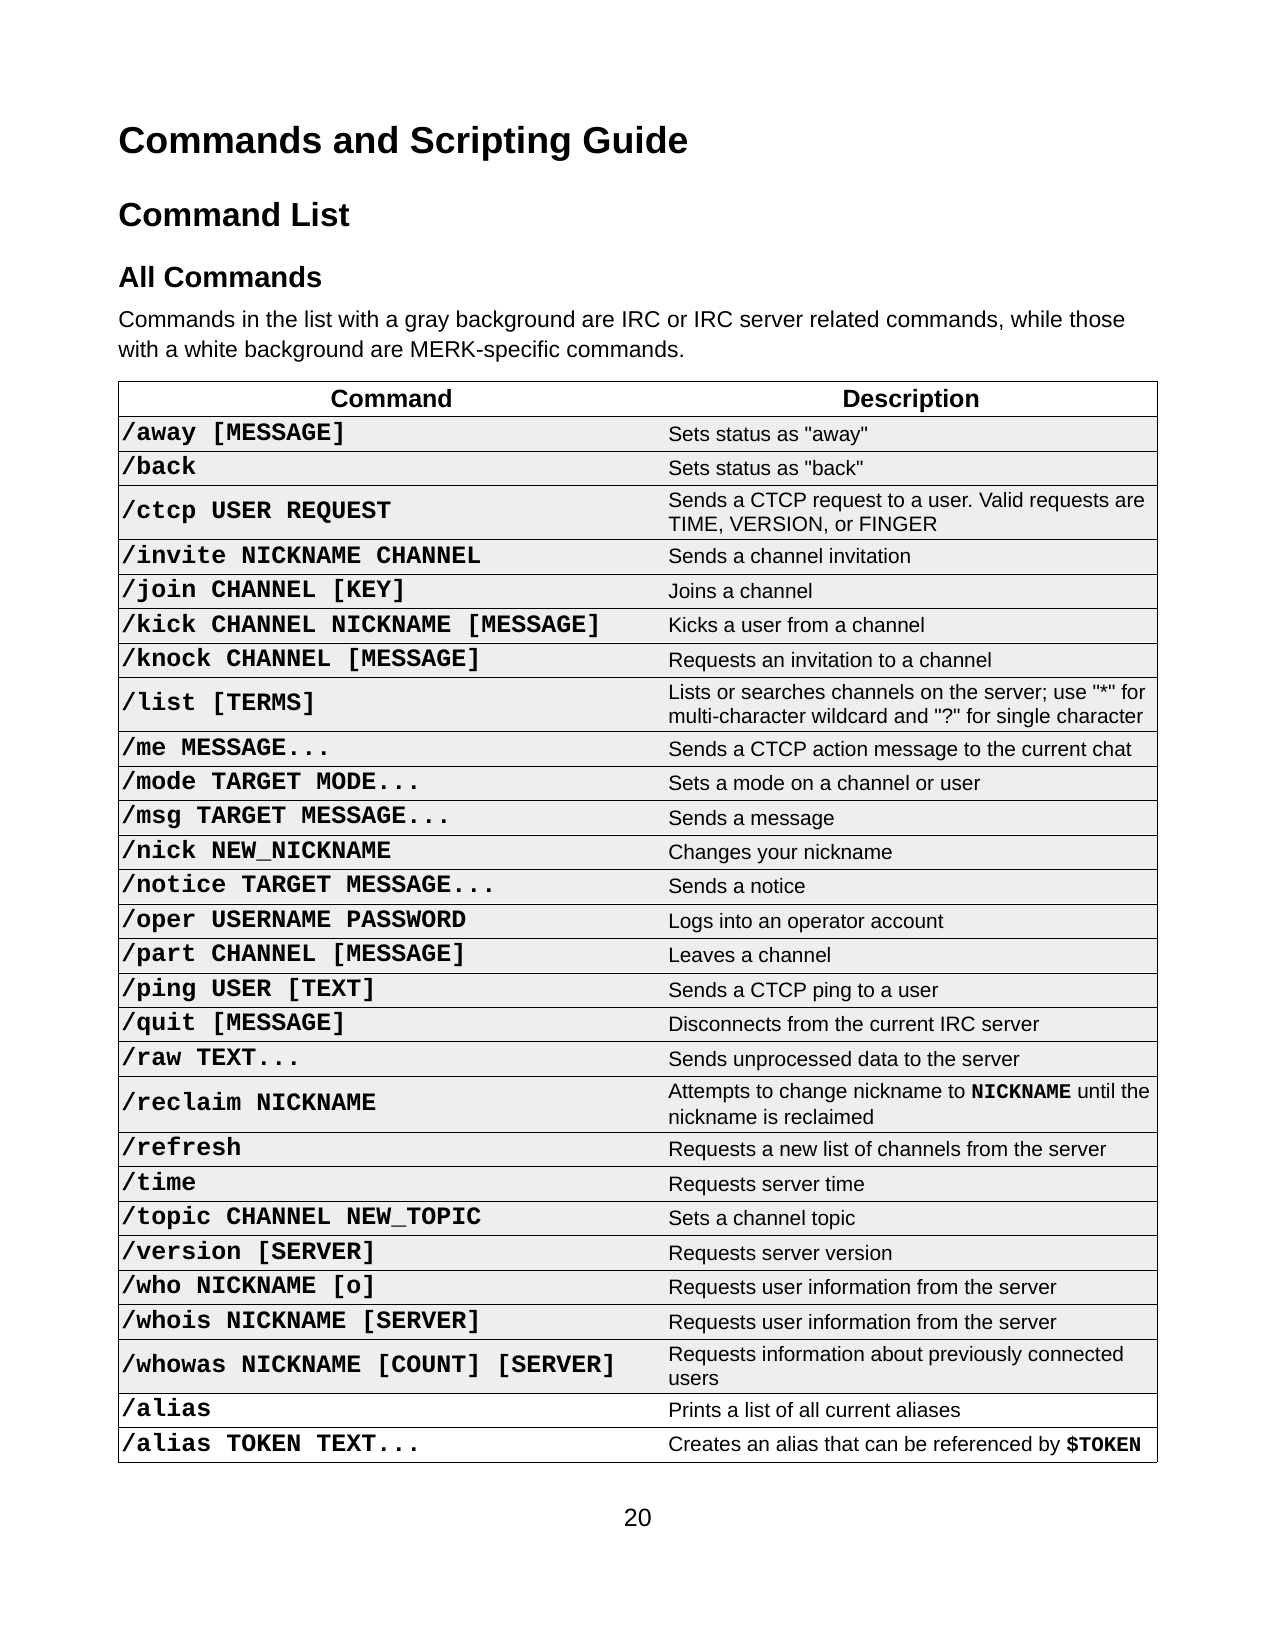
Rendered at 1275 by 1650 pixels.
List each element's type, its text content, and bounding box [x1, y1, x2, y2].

table_cell Disconnects from the current IRC server [665, 1008, 1157, 1041]
table_cell Lists or searches channels on the server; use "*" for multi-character wildcard and "?" for single character [665, 678, 1157, 731]
table_cell Creates an alias that can be referenced by $TOKEN [665, 1428, 1157, 1462]
table_cell Sends a CTCP ping to a user [665, 974, 1157, 1007]
table_cell /knock CHANNEL [MESSAGE] [119, 644, 665, 677]
table_cell Requests information about previously connected users [665, 1340, 1157, 1393]
table_cell /raw TEXT... [119, 1042, 665, 1076]
table_cell Sets status as "back" [665, 452, 1157, 485]
table_cell Sets a mode on a channel or user [665, 767, 1157, 800]
text Commands in the list with a gray background are IRC or IRC server related commands, while those with a white background are MERK-specific commands. [118, 306, 1157, 363]
table_header Command [119, 382, 665, 416]
table_cell Requests user information from the server [665, 1271, 1157, 1304]
table_cell /ping USER [TEXT] [119, 974, 665, 1007]
subtitle All Commands [118, 260, 1157, 294]
table_cell /quit [MESSAGE] [119, 1008, 665, 1041]
table_cell /join CHANNEL [KEY] [119, 575, 665, 608]
table_cell /away [MESSAGE] [119, 417, 665, 451]
table_cell Sets a channel topic [665, 1202, 1157, 1235]
table_cell Requests server time [665, 1167, 1157, 1201]
table_cell /oper USERNAME PASSWORD [119, 905, 665, 938]
table_cell /refresh [119, 1133, 665, 1166]
table_cell Changes your nickname [665, 836, 1157, 869]
table_cell Sends a CTCP request to a user. Valid requests are TIME, VERSION, or FINGER [665, 486, 1157, 539]
table_cell /mode TARGET MODE... [119, 767, 665, 800]
table_cell Prints a list of all current aliases [665, 1394, 1157, 1427]
table_cell /alias [119, 1394, 665, 1427]
table_cell /whois NICKNAME [SERVER] [119, 1305, 665, 1339]
table_cell Sends a message [665, 801, 1157, 834]
table_cell /reclaim NICKNAME [119, 1077, 665, 1132]
table_cell /version [SERVER] [119, 1236, 665, 1270]
table_cell /who NICKNAME [o] [119, 1271, 665, 1304]
table_cell /topic CHANNEL NEW_TOPIC [119, 1202, 665, 1235]
table_cell /kick CHANNEL NICKNAME [MESSAGE] [119, 609, 665, 642]
table_cell Leaves a channel [665, 939, 1157, 972]
table_cell /me MESSAGE... [119, 732, 665, 766]
table_cell Attempts to change nickname to NICKNAME until the nickname is reclaimed [665, 1077, 1157, 1132]
table_cell Sends a notice [665, 870, 1157, 903]
table_cell /ctcp USER REQUEST [119, 486, 665, 539]
table_cell Requests user information from the server [665, 1305, 1157, 1339]
table_cell /msg TARGET MESSAGE... [119, 801, 665, 834]
subtitle Command List [118, 194, 1157, 233]
table_cell /alias TOKEN TEXT... [119, 1428, 665, 1462]
table_cell Requests an invitation to a channel [665, 644, 1157, 677]
table_cell Sends unprocessed data to the server [665, 1042, 1157, 1076]
table_cell /nick NEW_NICKNAME [119, 836, 665, 869]
table_cell Requests server version [665, 1236, 1157, 1270]
table_cell Sets status as "away" [665, 417, 1157, 451]
table_cell /time [119, 1167, 665, 1201]
table_cell Kicks a user from a channel [665, 609, 1157, 642]
table_cell Sends a CTCP action message to the current chat [665, 732, 1157, 766]
table_cell /list [TERMS] [119, 678, 665, 731]
table_header Description [665, 382, 1157, 416]
table_cell /back [119, 452, 665, 485]
table_cell /part CHANNEL [MESSAGE] [119, 939, 665, 972]
subtitle Commands and Scripting Guide [118, 118, 1157, 161]
table_cell Sends a channel invitation [665, 540, 1157, 573]
table_cell Requests a new list of channels from the server [665, 1133, 1157, 1166]
table_cell Logs into an operator account [665, 905, 1157, 938]
table_cell /whowas NICKNAME [COUNT] [SERVER] [119, 1340, 665, 1393]
table_cell /notice TARGET MESSAGE... [119, 870, 665, 903]
table_cell Joins a channel [665, 575, 1157, 608]
table_cell /invite NICKNAME CHANNEL [119, 540, 665, 573]
